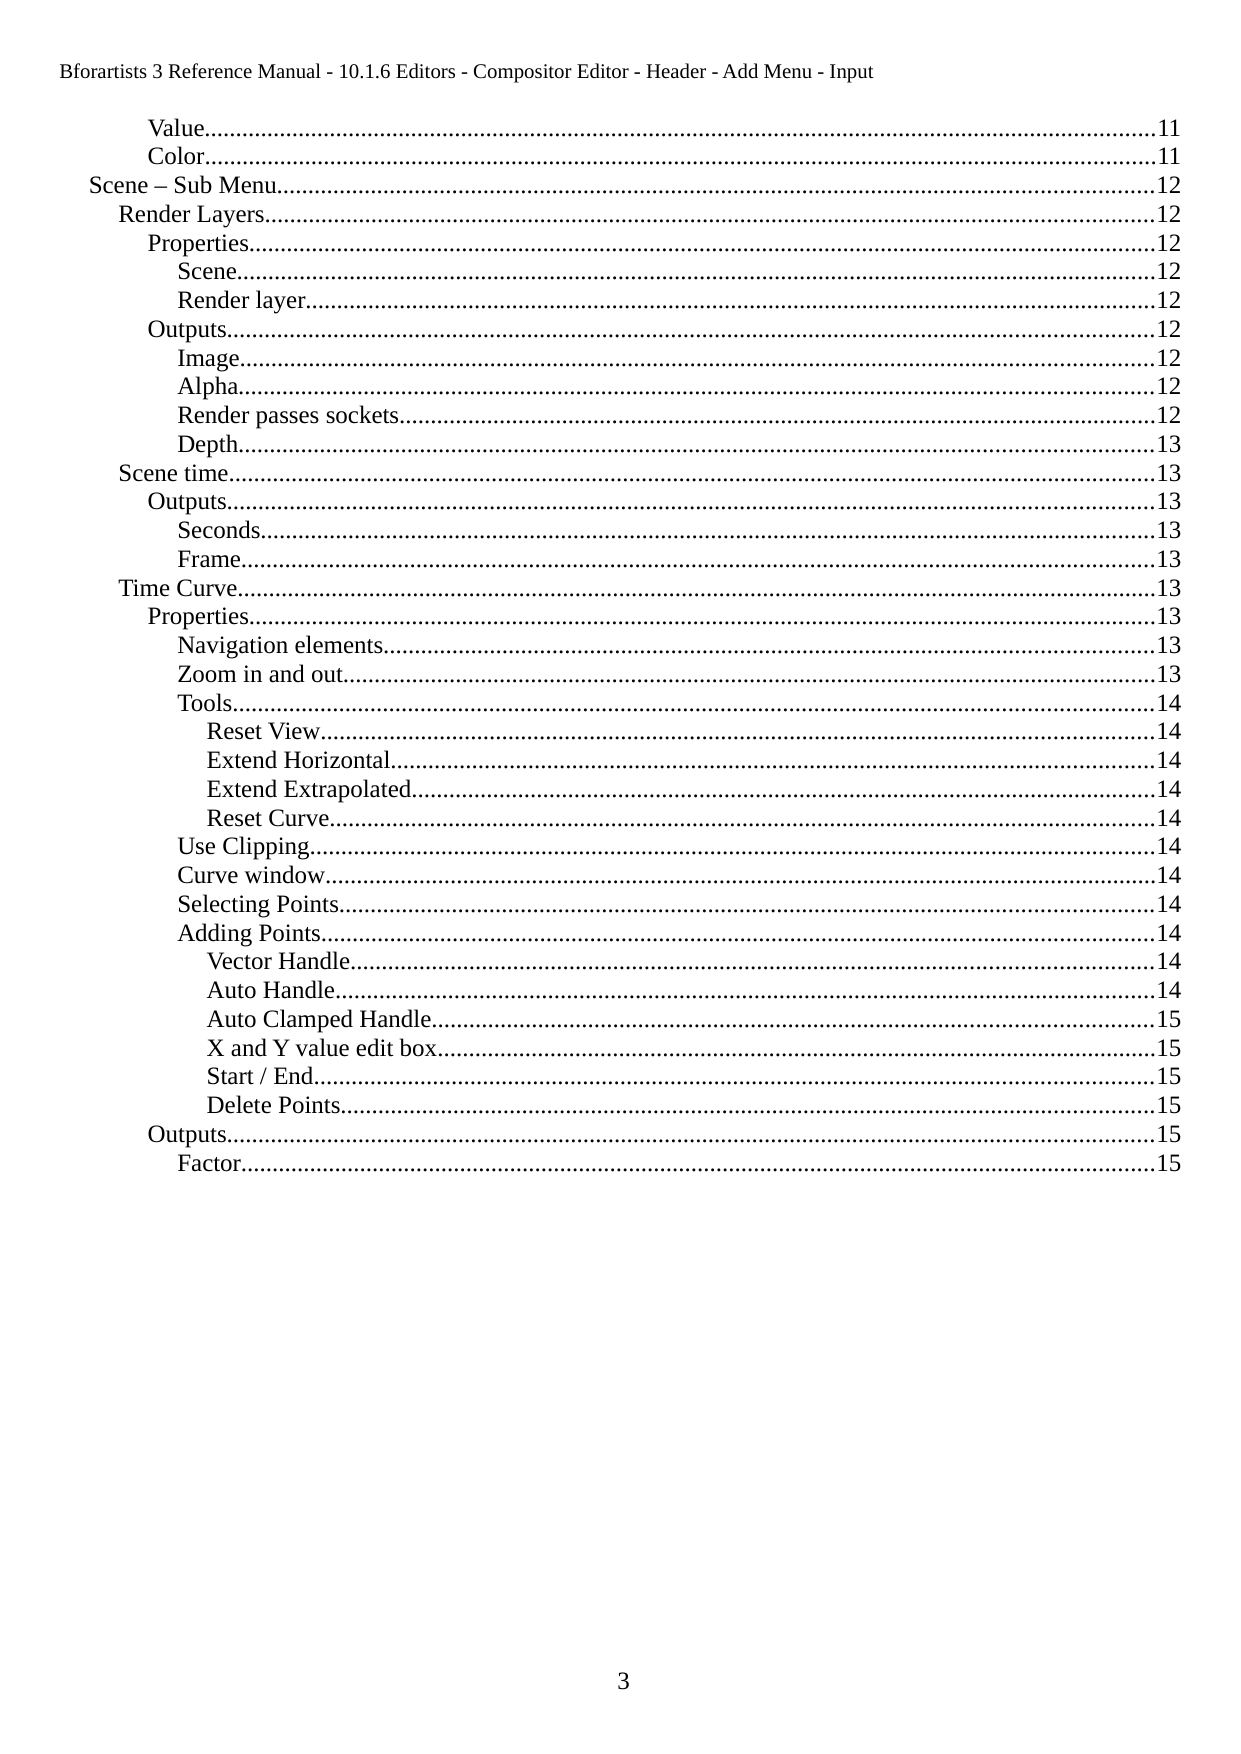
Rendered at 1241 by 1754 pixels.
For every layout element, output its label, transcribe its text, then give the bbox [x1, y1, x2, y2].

text Render Layers 12 [118, 199, 1181, 228]
text Time Curve 13 [118, 573, 1181, 601]
text Properties 12 [147, 228, 1181, 256]
text Scene 12 [177, 256, 1181, 285]
text Factor 15 [177, 1148, 1181, 1176]
text Render passes sockets 12 [177, 400, 1181, 429]
text Color 11 [147, 141, 1181, 170]
text Reset View 14 [206, 716, 1181, 745]
text Adding Points 14 [177, 918, 1181, 946]
text Outputs 12 [147, 314, 1181, 343]
text Navigation elements 13 [177, 630, 1181, 659]
text Selecting Points 14 [177, 889, 1181, 918]
text Tools 14 [177, 688, 1181, 716]
text Start / End 15 [206, 1061, 1181, 1090]
text Properties 13 [147, 601, 1181, 630]
text Reset Curve 14 [206, 803, 1181, 831]
text Scene – Sub Menu 12 [88, 170, 1181, 199]
text Delete Points 15 [206, 1090, 1181, 1119]
text Value 11 [147, 113, 1181, 141]
text Frame 13 [177, 544, 1181, 573]
text Depth 13 [177, 429, 1181, 458]
text Auto Handle 14 [206, 975, 1181, 1004]
text Auto Clamped Handle 15 [206, 1004, 1181, 1033]
text Image 12 [177, 343, 1181, 371]
text Extend Horizontal 14 [206, 745, 1181, 774]
text Extend Extrapolated 14 [206, 774, 1181, 803]
text Scene time 13 [118, 458, 1181, 486]
text X and Y value edit box 15 [206, 1033, 1181, 1061]
text Outputs 15 [147, 1119, 1181, 1148]
text Vector Handle 14 [206, 946, 1181, 975]
text Zoom in and out 13 [177, 659, 1181, 688]
text Render layer 12 [177, 285, 1181, 314]
text Outputs 13 [147, 486, 1181, 515]
text Seconds 13 [177, 515, 1181, 544]
text Curve window 14 [177, 860, 1181, 889]
text Use Clipping 14 [177, 831, 1181, 860]
text Alpha 12 [177, 371, 1181, 400]
